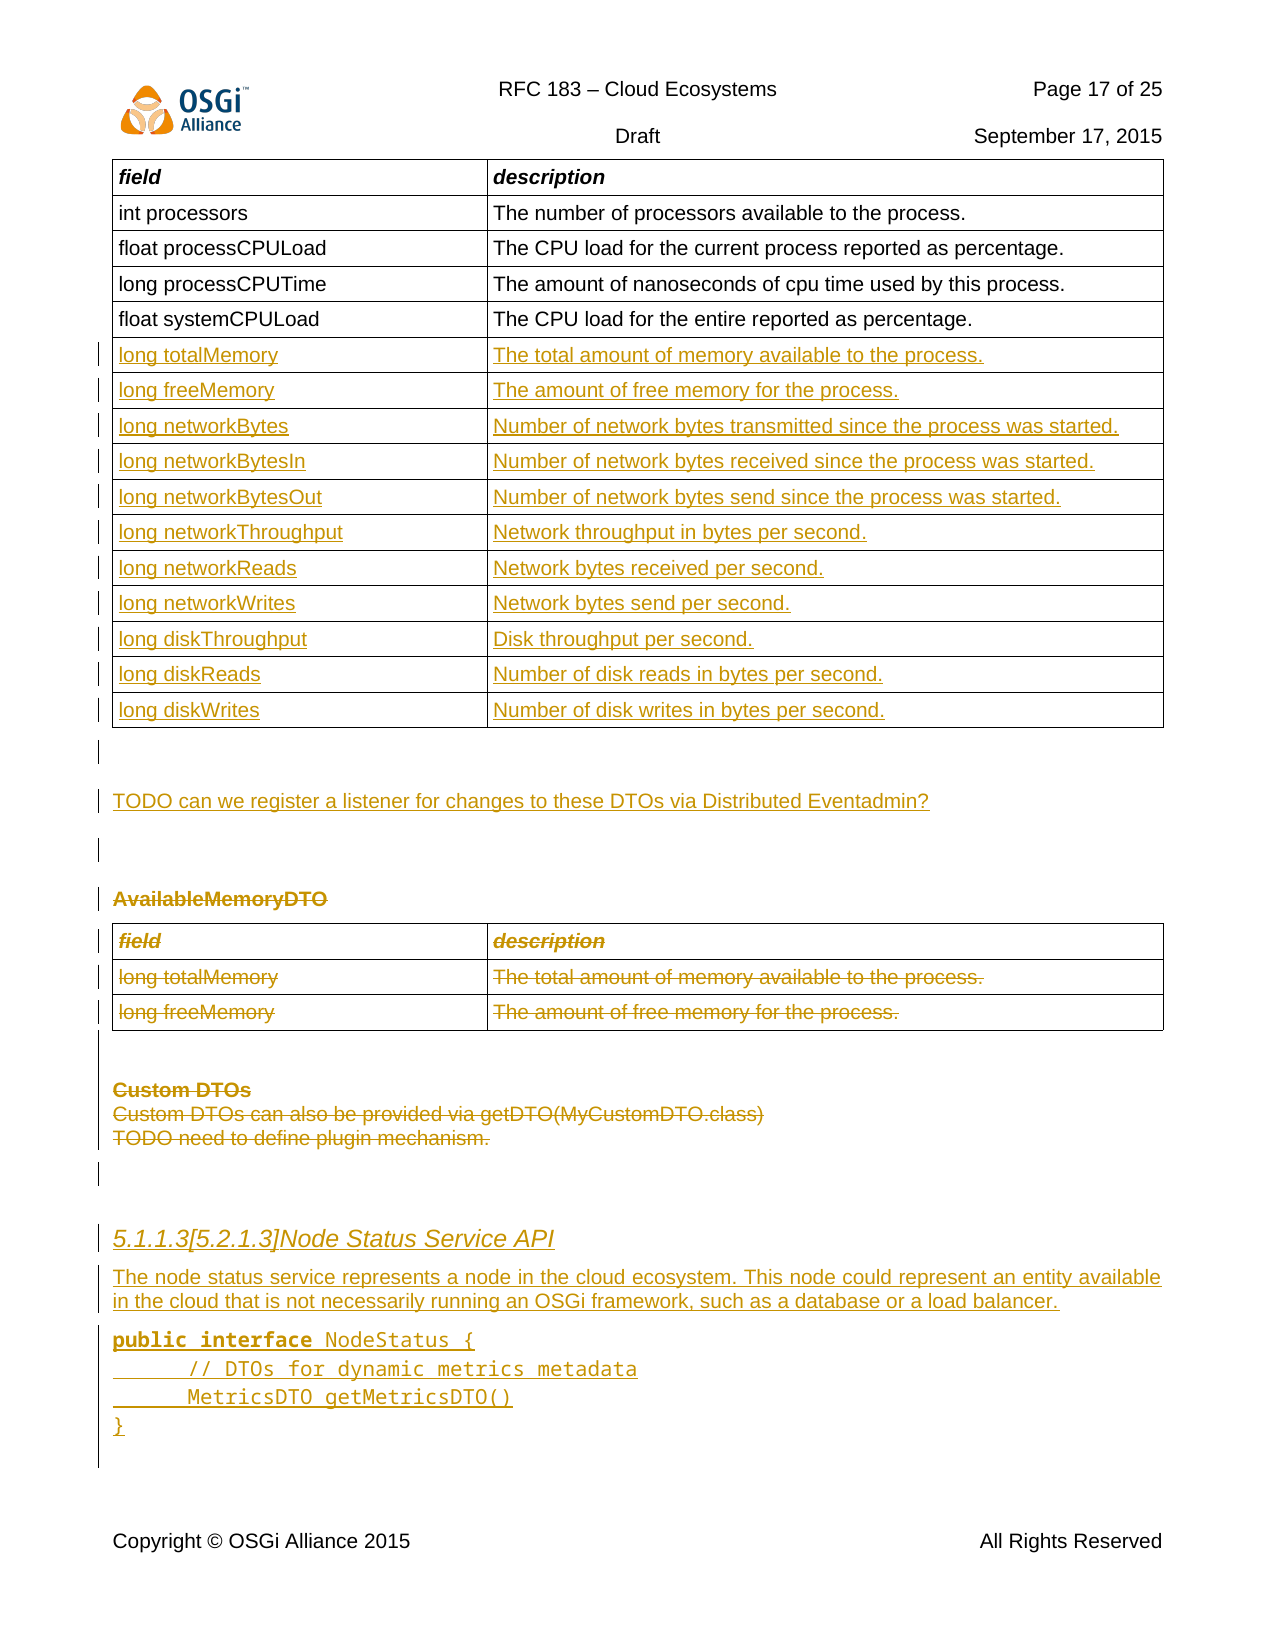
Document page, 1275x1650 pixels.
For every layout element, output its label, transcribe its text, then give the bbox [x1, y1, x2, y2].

table_cell float systemCPULoad [113, 302, 487, 337]
text public interface NodeStatus { [112, 1325, 1162, 1354]
table_cell Number of disk reads in bytes per second. [488, 657, 1163, 692]
table_cell The CPU load for the current process reported as percentage. [488, 231, 1163, 266]
text TODO can we register a listener for changes to these DTOs via Distributed Eventadmin? [112, 789, 1162, 813]
table_cell long diskReads [113, 657, 487, 692]
table_cell long networkBytesIn [113, 444, 487, 479]
text in the cloud that is not necessarily running an OSGi framework, such as a database or a load balancer. [112, 1287, 1162, 1313]
table_cell The amount of nanoseconds of cpu time used by this process. [488, 267, 1163, 301]
table_cell Network throughput in bytes per second. [488, 515, 1163, 550]
text The node status service represents a node in the cloud ecosystem. This node could represent an entity available [112, 1265, 1162, 1286]
text } [112, 1411, 1162, 1439]
table_cell long diskThroughput [113, 622, 487, 656]
table_cell long networkWrites [113, 586, 487, 621]
table_cell float processCPULoad [113, 231, 487, 266]
table_cell long diskWrites [113, 693, 487, 727]
table_cell long networkBytesOut [113, 480, 487, 514]
table_cell int processors [113, 196, 487, 230]
table_cell The CPU load for the entire reported as percentage. [488, 302, 1163, 337]
table_cell Number of network bytes send since the process was started. [488, 480, 1163, 514]
table_cell The number of processors available to the process. [488, 196, 1163, 230]
table_cell The amount of free memory for the process. [488, 373, 1163, 408]
text MetricsDTO getMetricsDTO() [112, 1382, 1162, 1411]
table_cell Number of disk writes in bytes per second. [488, 693, 1163, 727]
table_cell Disk throughput per second. [488, 622, 1163, 656]
table_cell long totalMemory [113, 338, 487, 372]
picture [113, 78, 257, 142]
table_header field [113, 160, 487, 194]
subtitle Node Status Service API [112, 1224, 1162, 1252]
table_cell Network bytes send per second. [488, 586, 1163, 621]
table_cell long networkThroughput [113, 515, 487, 550]
table_cell Number of network bytes received since the process was started. [488, 444, 1163, 479]
table_cell Number of network bytes transmitted since the process was started. [488, 409, 1163, 443]
text // DTOs for dynamic metrics metadata [112, 1354, 1162, 1382]
table_header description [488, 160, 1163, 194]
table_cell The total amount of memory available to the process. [488, 338, 1163, 372]
table_cell long freeMemory [113, 373, 487, 408]
table_cell long networkBytes [113, 409, 487, 443]
table_cell long processCPUTime [113, 267, 487, 301]
table_cell Network bytes received per second. [488, 551, 1163, 585]
table_cell long networkReads [113, 551, 487, 585]
